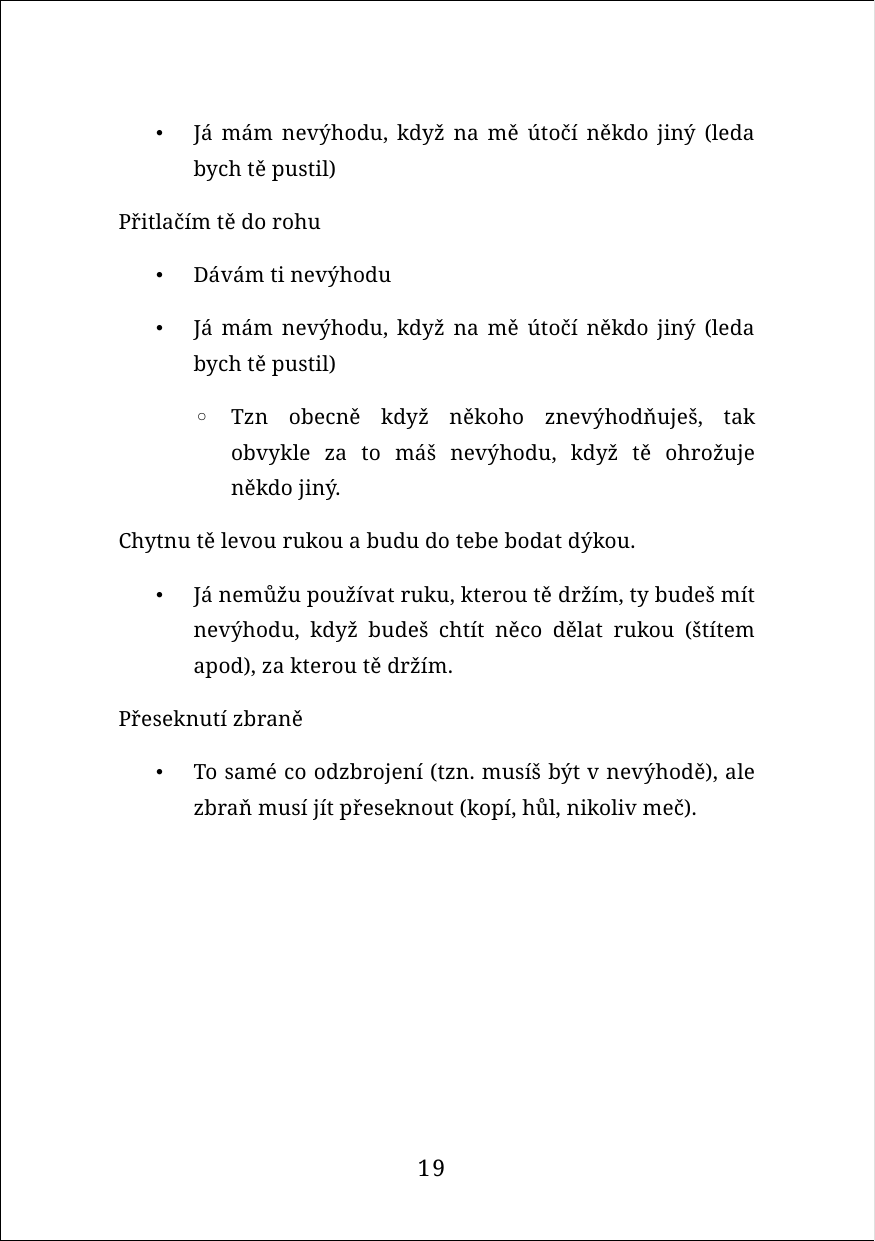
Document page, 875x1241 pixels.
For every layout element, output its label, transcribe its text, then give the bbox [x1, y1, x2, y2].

text Přeseknutí zbraně [118, 704, 756, 732]
list Tzn obecně když někoho znevýhodňuješ, tak obvykle za to máš nevýhodu, když tě ohrožuje někdo jiný. [193, 402, 756, 502]
text Přitlačím tě do rohu [118, 207, 756, 235]
list Já mám nevýhodu, když na mě útočí někdo jiný (leda bych tě pustil) [156, 118, 756, 182]
list Já nemůžu používat ruku, kterou tě držím, ty budeš mít nevýhodu, když budeš chtít něco dělat rukou (štítem apod), za kterou tě držím. [156, 580, 756, 679]
list To samé co odzbrojení (tzn. musíš být v nevýhodě), ale zbraň musí jít přeseknout (kopí, hůl, nikoliv meč). [156, 757, 756, 821]
list Dávám ti nevýhodu [156, 260, 756, 289]
text Chytnu tě levou rukou a budu do tebe bodat dýkou. [118, 526, 756, 555]
list Já mám nevýhodu, když na mě útočí někdo jiný (leda bych tě pustil) [156, 313, 756, 377]
